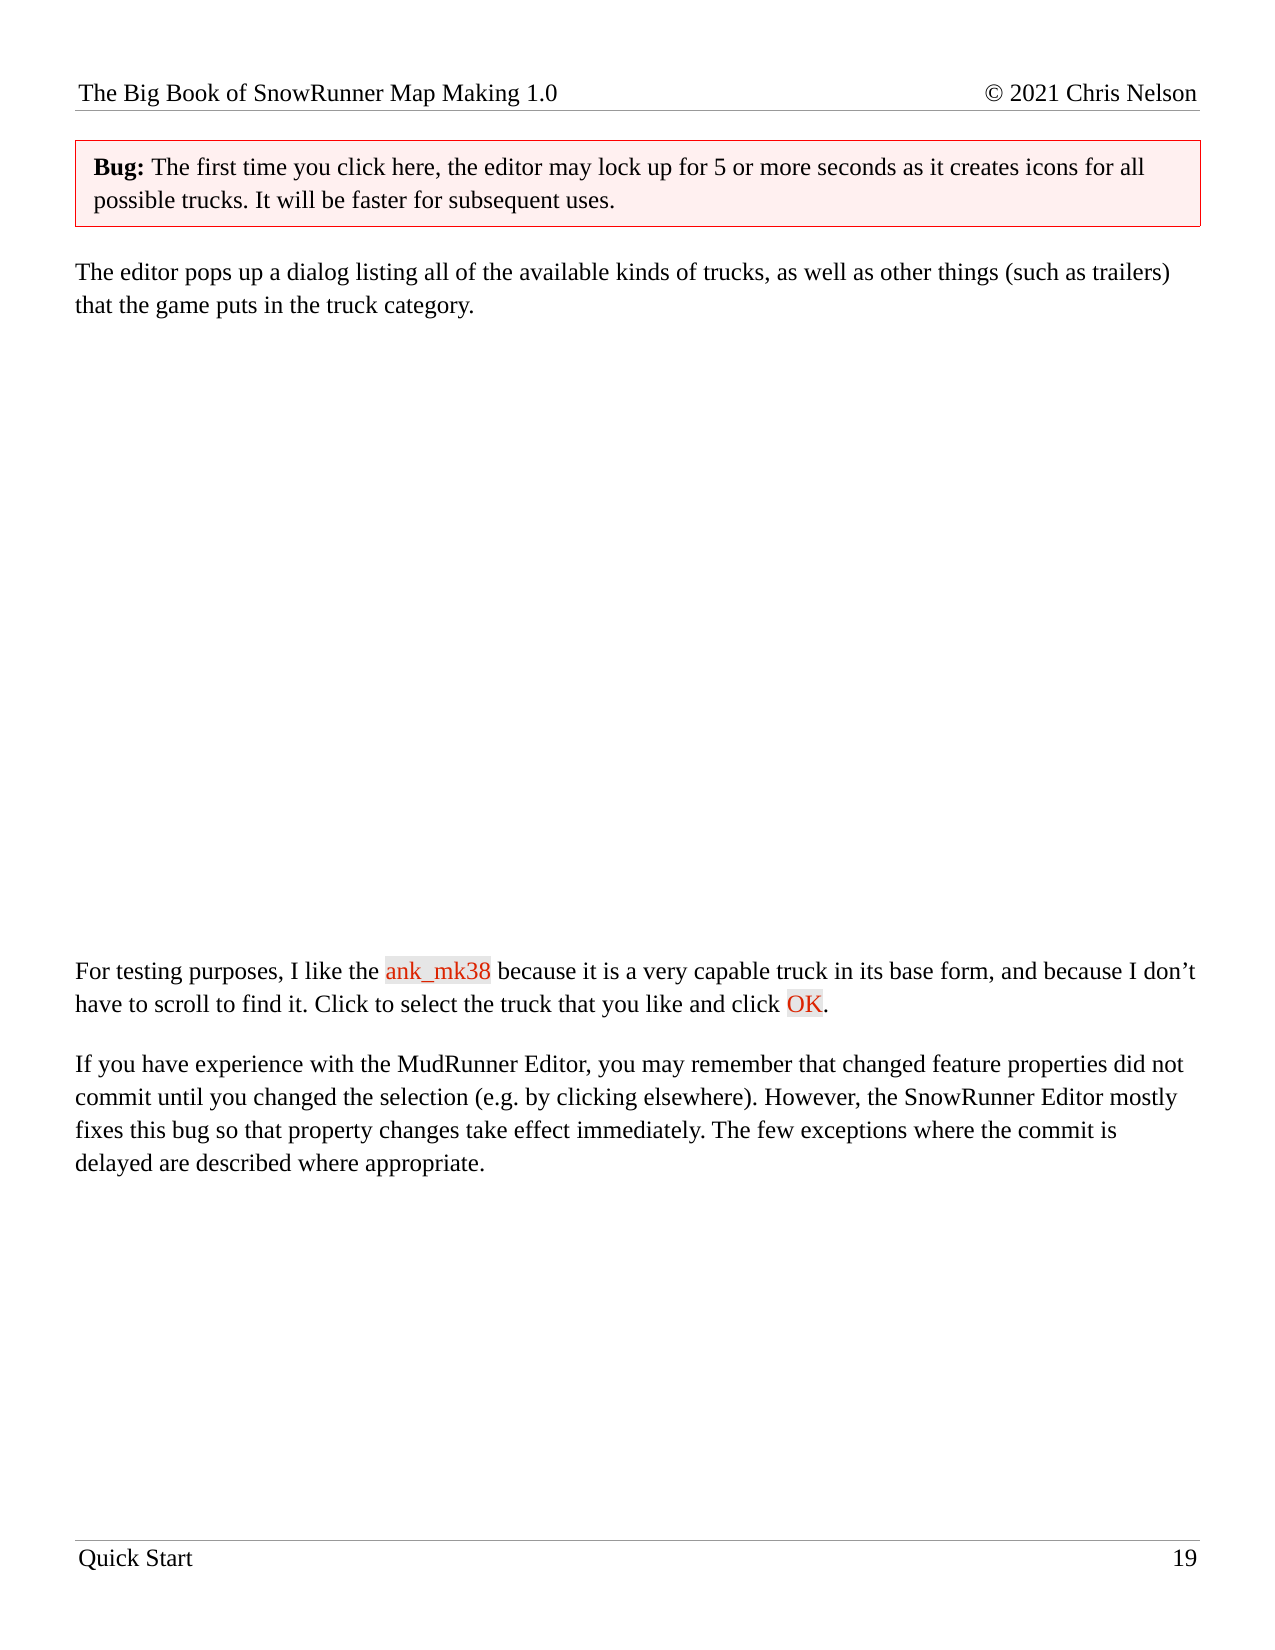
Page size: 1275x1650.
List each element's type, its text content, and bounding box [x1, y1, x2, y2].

text If you have experience with the MudRunner Editor, you may remember that changed feature properties did not commit until you changed the selection (e.g. by clicking elsewhere). However, the SnowRunner Editor mostly fixes this bug so that property changes take effect immediately. The few exceptions where the commit is delayed are described where appropriate. [75, 1049, 1200, 1177]
text For testing purposes, I like the ank_mk38 because it is a very capable truck in its base form, and because I don’t have to scroll to find it. Click to select the truck that you like and click OK. [75, 956, 1200, 1017]
text The editor pops up a dialog listing all of the available kinds of trucks, as well as other things (such as trailers) that the game puts in the truck category. [75, 257, 1200, 319]
list The first time you click here, the editor may lock up for 5 or more seconds as it creates icons for all possible trucks. It will be faster for subsequent uses. [76, 141, 1200, 226]
